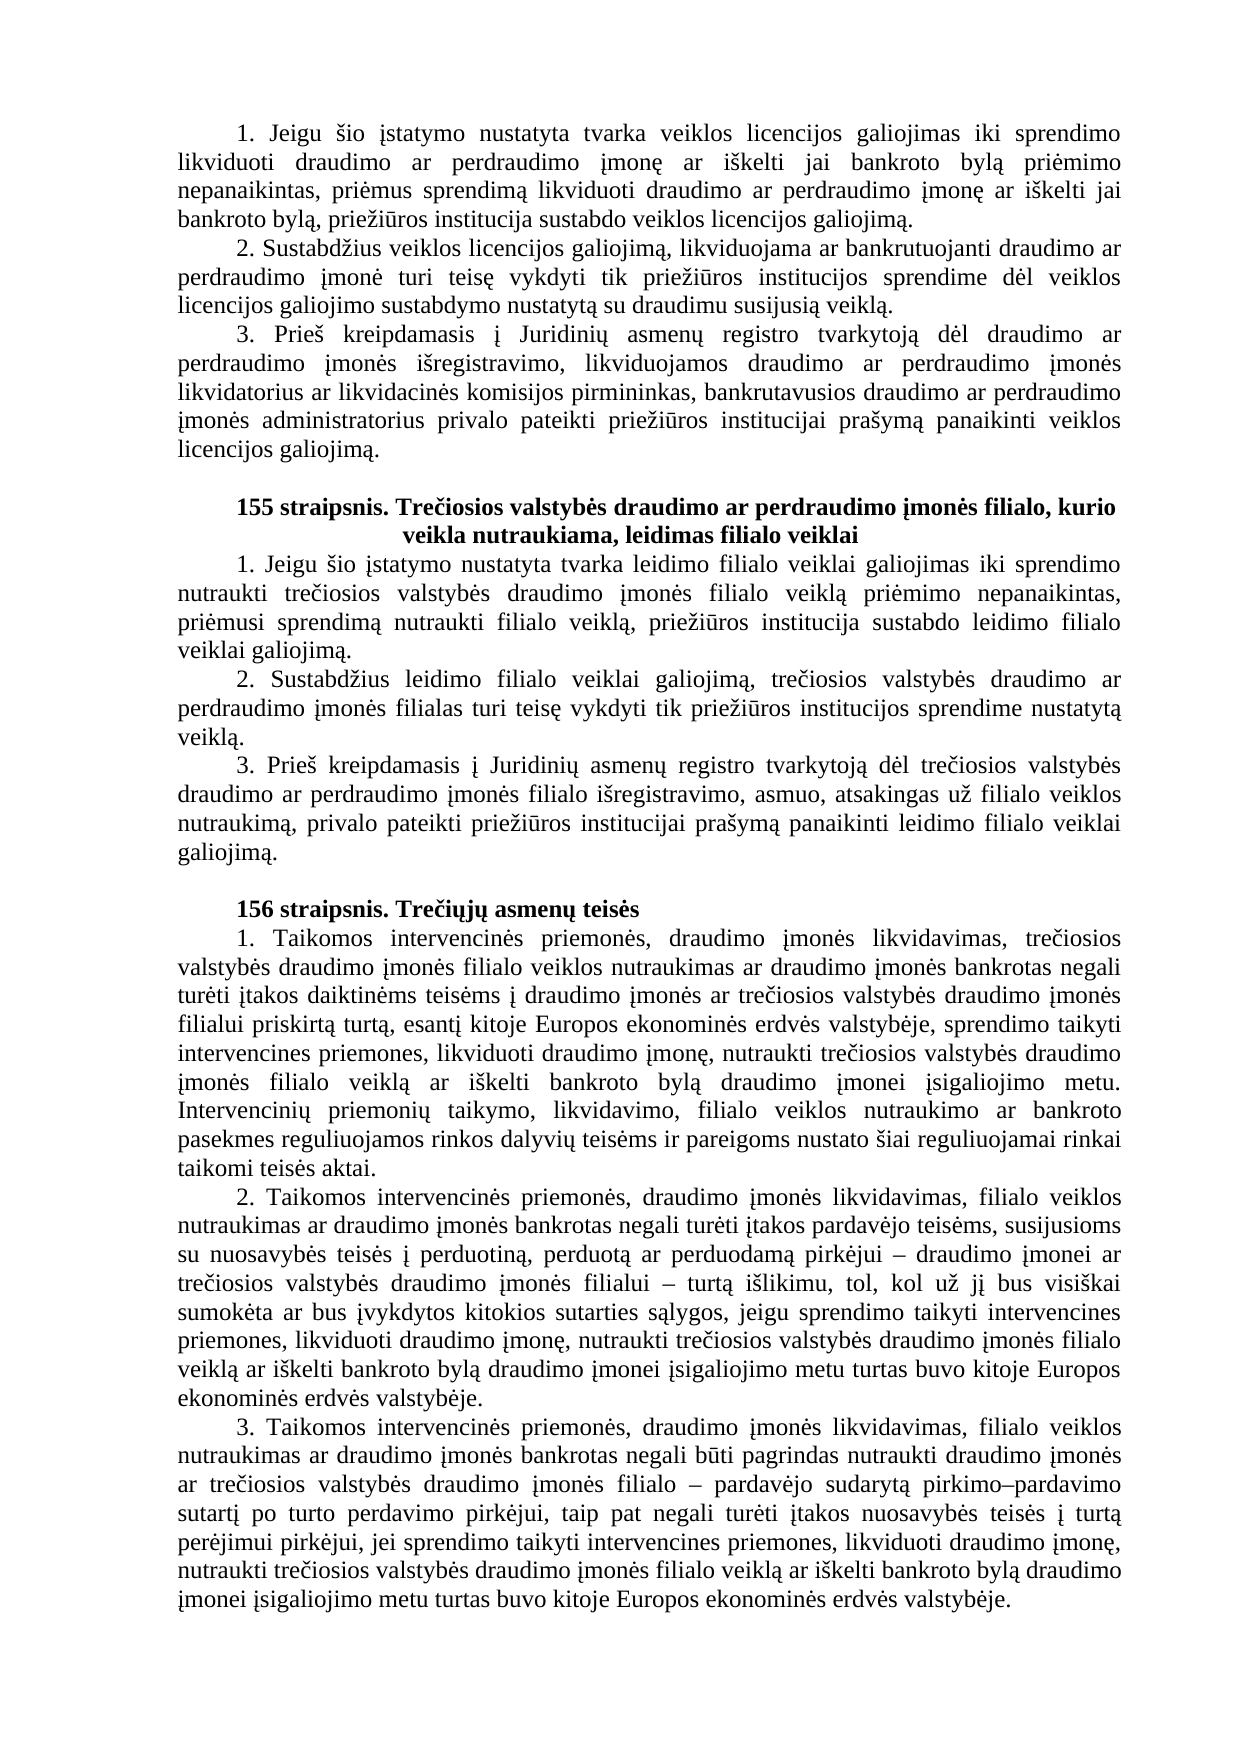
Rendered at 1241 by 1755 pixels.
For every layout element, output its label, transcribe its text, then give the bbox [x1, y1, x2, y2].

text 3. Prieš kreipdamasis į Juridinių asmenų registro tvarkytoją dėl trečiosios valstybės draudimo ar perdraudimo įmonės filialo išregistravimo, asmuo, atsakingas už filialo veiklos nutraukimą, privalo pateikti priežiūros institucijai prašymą panaikinti leidimo filialo veiklai galiojimą. [177, 751, 1122, 866]
text 2. Taikomos intervencinės priemonės, draudimo įmonės likvidavimas, filialo veiklos nutraukimas ar draudimo įmonės bankrotas negali turėti įtakos pardavėjo teisėms, susijusioms su nuosavybės teisės į perduotiną, perduotą ar perduodamą pirkėjui – draudimo įmonei ar trečiosios valstybės draudimo įmonės filialui – turtą išlikimu, tol, kol už jį bus visiškai sumokėta ar bus įvykdytos kitokios sutarties sąlygos, jeigu sprendimo taikyti intervencines priemones, likviduoti draudimo įmonę, nutraukti trečiosios valstybės draudimo įmonės filialo veiklą ar iškelti bankroto bylą draudimo įmonei įsigaliojimo metu turtas buvo kitoje Europos ekonominės erdvės valstybėje. [177, 1182, 1122, 1412]
text 3. Taikomos intervencinės priemonės, draudimo įmonės likvidavimas, filialo veiklos nutraukimas ar draudimo įmonės bankrotas negali būti pagrindas nutraukti draudimo įmonės ar trečiosios valstybės draudimo įmonės filialo – pardavėjo sudarytą pirkimo–pardavimo sutartį po turto perdavimo pirkėjui, taip pat negali turėti įtakos nuosavybės teisės į turtą perėjimui pirkėjui, jei sprendimo taikyti intervencines priemones, likviduoti draudimo įmonę, nutraukti trečiosios valstybės draudimo įmonės filialo veiklą ar iškelti bankroto bylą draudimo įmonei įsigaliojimo metu turtas buvo kitoje Europos ekonominės erdvės valstybėje. [177, 1412, 1122, 1613]
text 3. Prieš kreipdamasis į Juridinių asmenų registro tvarkytoją dėl draudimo ar perdraudimo įmonės išregistravimo, likviduojamos draudimo ar perdraudimo įmonės likvidatorius ar likvidacinės komisijos pirmininkas, bankrutavusios draudimo ar perdraudimo įmonės administratorius privalo pateikti priežiūros institucijai prašymą panaikinti veiklos licencijos galiojimą. [177, 319, 1122, 463]
text 1. Taikomos intervencinės priemonės, draudimo įmonės likvidavimas, trečiosios valstybės draudimo įmonės filialo veiklos nutraukimas ar draudimo įmonės bankrotas negali turėti įtakos daiktinėms teisėms į draudimo įmonės ar trečiosios valstybės draudimo įmonės filialui priskirtą turtą, esantį kitoje Europos ekonominės erdvės valstybėje, sprendimo taikyti intervencines priemones, likviduoti draudimo įmonę, nutraukti trečiosios valstybės draudimo įmonės filialo veiklą ar iškelti bankroto bylą draudimo įmonei įsigaliojimo metu. Intervencinių priemonių taikymo, likvidavimo, filialo veiklos nutraukimo ar bankroto pasekmes reguliuojamos rinkos dalyvių teisėms ir pareigoms nustato šiai reguliuojamai rinkai taikomi teisės aktai. [177, 923, 1122, 1182]
text 1. Jeigu šio įstatymo nustatyta tvarka leidimo filialo veiklai galiojimas iki sprendimo nutraukti trečiosios valstybės draudimo įmonės filialo veiklą priėmimo nepanaikintas, priėmusi sprendimą nutraukti filialo veiklą, priežiūros institucija sustabdo leidimo filialo veiklai galiojimą. [177, 549, 1122, 664]
text 2. Sustabdžius veiklos licencijos galiojimą, likviduojama ar bankrutuojanti draudimo ar perdraudimo įmonė turi teisę vykdyti tik priežiūros institucijos sprendime dėl veiklos licencijos galiojimo sustabdymo nustatytą su draudimu susijusią veiklą. [177, 233, 1122, 319]
text 2. Sustabdžius leidimo filialo veiklai galiojimą, trečiosios valstybės draudimo ar perdraudimo įmonės filialas turi teisę vykdyti tik priežiūros institucijos sprendime nustatytą veiklą. [177, 664, 1122, 751]
text 156 straipsnis. Trečiųjų asmenų teisės [177, 894, 1122, 923]
text 1. Jeigu šio įstatymo nustatyta tvarka veiklos licencijos galiojimas iki sprendimo likviduoti draudimo ar perdraudimo įmonę ar iškelti jai bankroto bylą priėmimo nepanaikintas, priėmus sprendimą likviduoti draudimo ar perdraudimo įmonę ar iškelti jai bankroto bylą, priežiūros institucija sustabdo veiklos licencijos galiojimą. [177, 118, 1122, 233]
text 155 straipsnis. Trečiosios valstybės draudimo ar perdraudimo įmonės filialo, kurio veikla nutraukiama, leidimas filialo veiklai [236, 492, 1122, 549]
